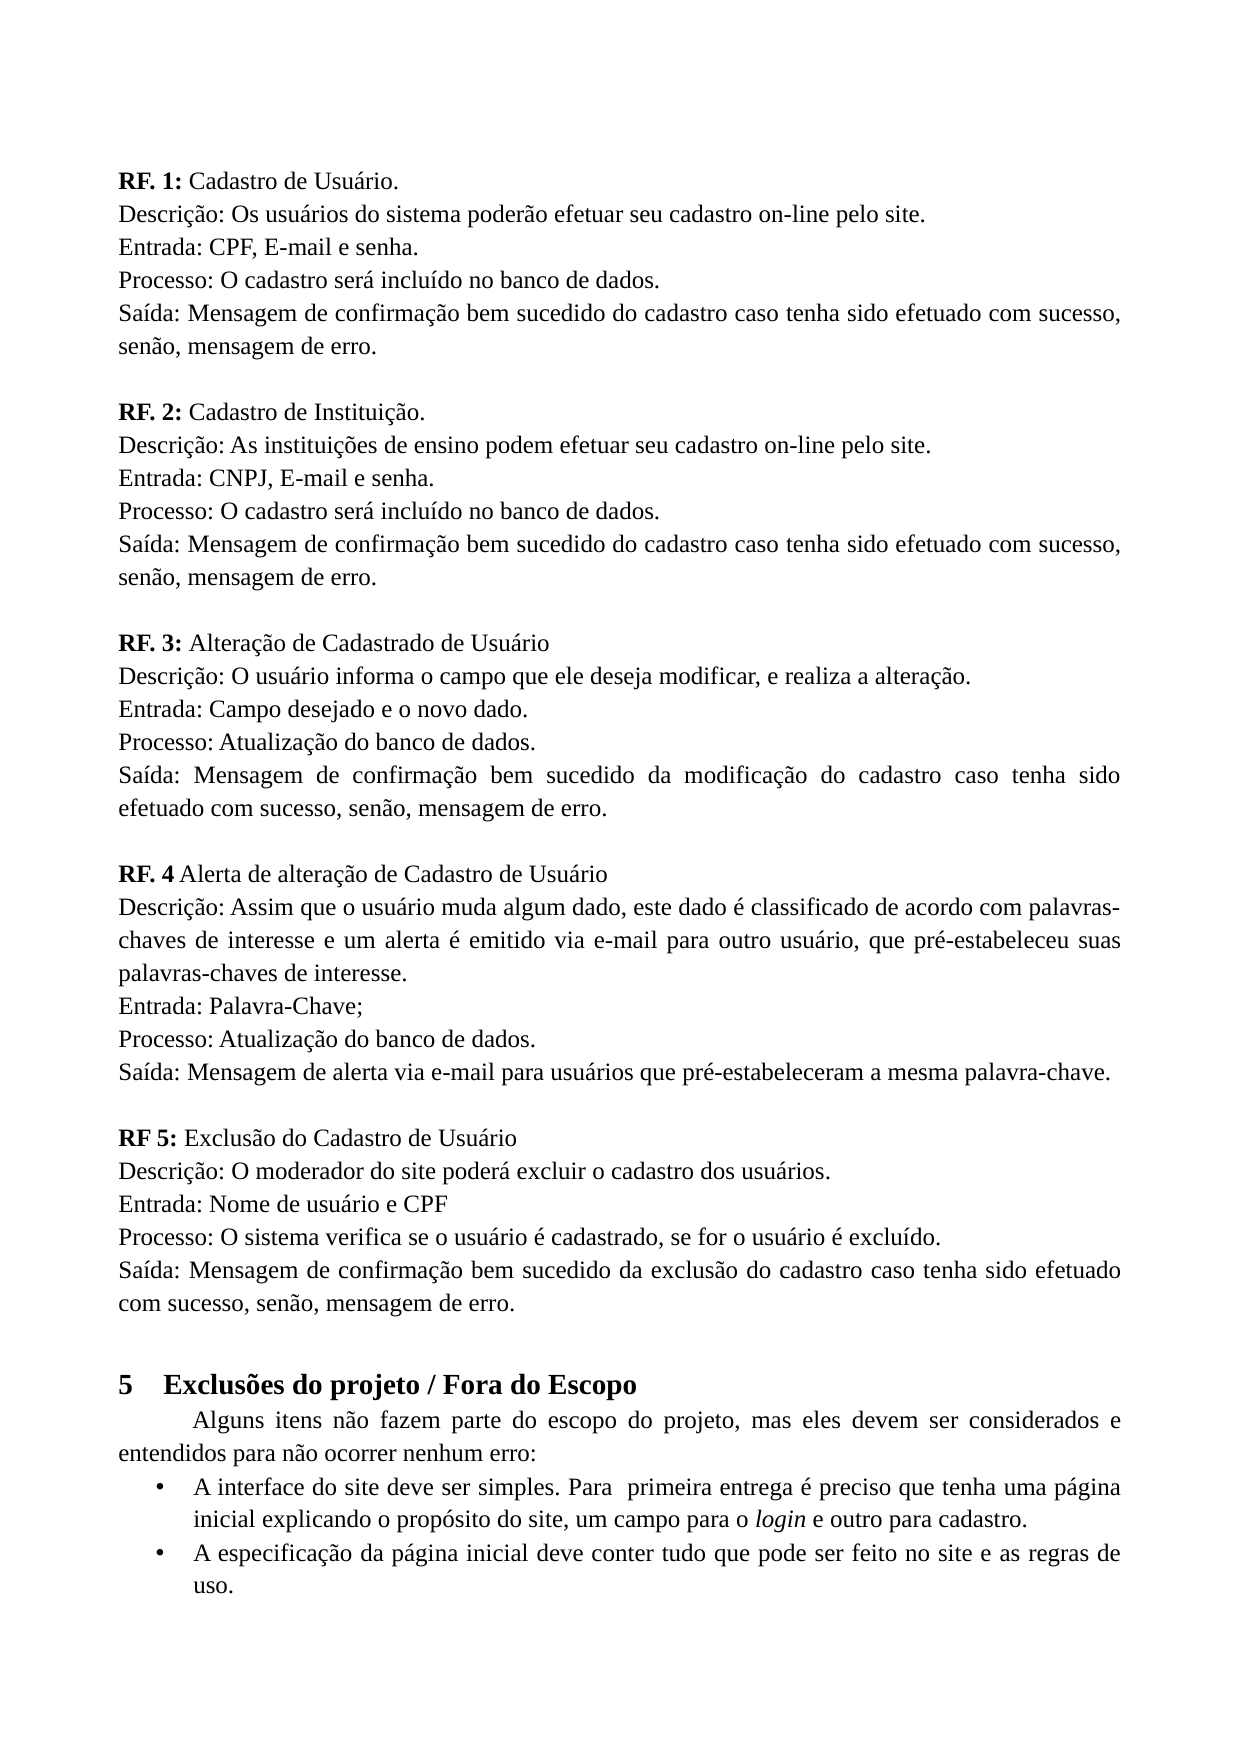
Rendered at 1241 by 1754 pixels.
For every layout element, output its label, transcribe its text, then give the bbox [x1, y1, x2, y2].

list A especificação da página inicial deve conter tudo que pode ser feito no site e as regras de uso. [156, 1538, 1122, 1599]
text Processo: O cadastro será incluído no banco de dados. [118, 265, 1122, 293]
text Entrada: CNPJ, E-mail e senha. [118, 463, 1122, 492]
text RF. 4 Alerta de alteração de Cadastro de Usuário [118, 859, 1122, 888]
text Processo: Atualização do banco de dados. [118, 1024, 1122, 1053]
text Processo: O sistema verifica se o usuário é cadastrado, se for o usuário é excluído. [118, 1222, 1122, 1251]
text Processo: O cadastro será incluído no banco de dados. [118, 496, 1122, 525]
text Saída: Mensagem de confirmação bem sucedido da modificação do cadastro caso tenha sido efetuado com sucesso, senão, mensagem de erro. [118, 760, 1122, 822]
text Saída: Mensagem de confirmação bem sucedido do cadastro caso tenha sido efetuado com sucesso, senão, mensagem de erro. [118, 529, 1122, 591]
text RF. 3: Alteração de Cadastrado de Usuário [118, 628, 1122, 657]
text Entrada: Campo desejado e o novo dado. [118, 694, 1122, 723]
text RF. 1: Cadastro de Usuário. [118, 166, 1122, 194]
list A interface do site deve ser simples. Para primeira entrega é preciso que tenha uma página inicial explicando o propósito do site, um campo para o login e outro para cadastro. [156, 1472, 1122, 1533]
text Saída: Mensagem de confirmação bem sucedido da exclusão do cadastro caso tenha sido efetuado com sucesso, senão, mensagem de erro. [118, 1255, 1122, 1317]
text Descrição: O moderador do site poderá excluir o cadastro dos usuários. [118, 1156, 1122, 1185]
text Descrição: Os usuários do sistema poderão efetuar seu cadastro on-line pelo site. [118, 199, 1122, 227]
subtitle Exclusões do projeto / Fora do Escopo [118, 1367, 1122, 1401]
text Alguns itens não fazem parte do escopo do projeto, mas eles devem ser considerados e entendidos para não ocorrer nenhum erro: [118, 1406, 1122, 1467]
text Saída: Mensagem de alerta via e-mail para usuários que pré-estabeleceram a mesma palavra-chave. [118, 1057, 1122, 1086]
text Processo: Atualização do banco de dados. [118, 727, 1122, 756]
text RF. 2: Cadastro de Instituição. [118, 397, 1122, 426]
text Descrição: As instituições de ensino podem efetuar seu cadastro on-line pelo site. [118, 430, 1122, 459]
text Entrada: CPF, E-mail e senha. [118, 232, 1122, 261]
text Entrada: Palavra-Chave; [118, 991, 1122, 1020]
text RF 5: Exclusão do Cadastro de Usuário [118, 1123, 1122, 1152]
text Descrição: Assim que o usuário muda algum dado, este dado é classificado de acordo com palavras-chaves de interesse e um alerta é emitido via e-mail para outro usuário, que pré-estabeleceu suas palavras-chaves de interesse. [118, 892, 1122, 987]
text Saída: Mensagem de confirmação bem sucedido do cadastro caso tenha sido efetuado com sucesso, senão, mensagem de erro. [118, 298, 1122, 359]
text Entrada: Nome de usuário e CPF [118, 1189, 1122, 1218]
text Descrição: O usuário informa o campo que ele deseja modificar, e realiza a alteração. [118, 661, 1122, 690]
